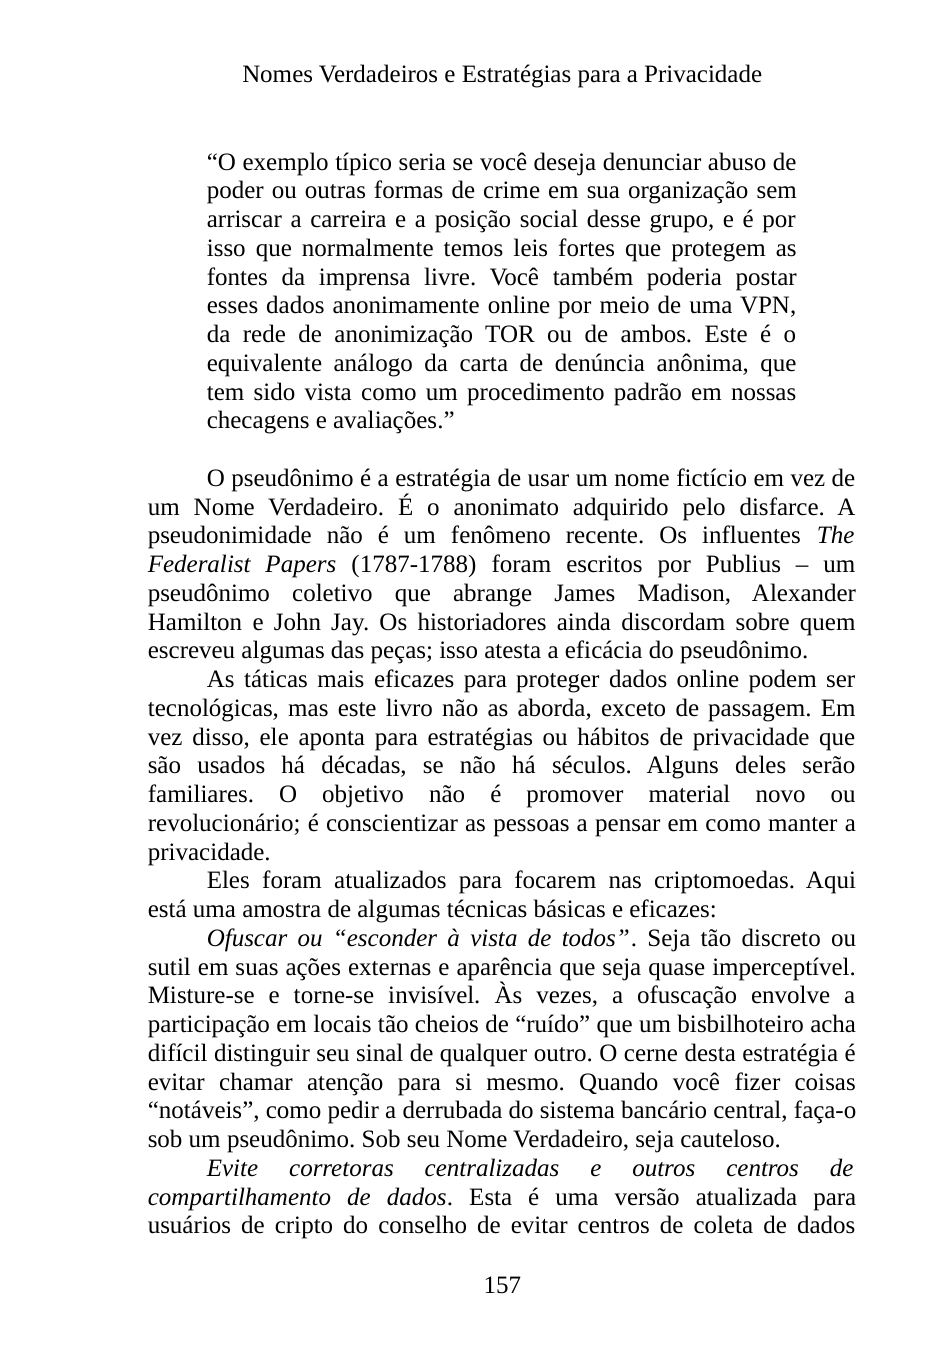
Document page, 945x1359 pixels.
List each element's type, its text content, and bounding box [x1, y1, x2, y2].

text Eles foram atualizados para focarem nas criptomoedas. Aqui está uma amostra de algumas técnicas básicas e eficazes: [148, 866, 856, 923]
text “O exemplo típico seria se você deseja denunciar abuso de poder ou outras formas de crime em sua organização sem arriscar a carreira e a posição social desse grupo, e é por isso que normalmente temos leis fortes que protegem as fontes da imprensa livre. Você também poderia postar esses dados anonimamente online por meio de uma VPN, da rede de anonimização TOR ou de ambos. Este é o equivalente análogo da carta de denúncia anônima, que tem sido vista como um procedimento padrão em nossas checagens e avaliações.” [207, 147, 797, 434]
text O pseudônimo é a estratégia de usar um nome fictício em vez de um Nome Verdadeiro. É o anonimato adquirido pelo disfarce. A pseudonimidade não é um fenômeno recente. Os influentes The Federalist Papers (1787-1788) foram escritos por Publius – um pseudônimo coletivo que abrange James Madison, Alexander Hamilton e John Jay. Os historiadores ainda discordam sobre quem escreveu algumas das peças; isso atesta a eficácia do pseudônimo. [148, 463, 856, 664]
text As táticas mais eficazes para proteger dados online podem ser tecnológicas, mas este livro não as aborda, exceto de passagem. Em vez disso, ele aponta para estratégias ou hábitos de privacidade que são usados há décadas, se não há séculos. Alguns deles serão familiares. O objetivo não é promover material novo ou revolucionário; é conscientizar as pessoas a pensar em como manter a privacidade. [148, 664, 856, 866]
text Ofuscar ou “esconder à vista de todos”. Seja tão discreto ou sutil em suas ações externas e aparência que seja quase imperceptível. Misture-se e torne-se invisível. Às vezes, a ofuscação envolve a participação em locais tão cheios de “ruído” que um bisbilhoteiro acha difícil distinguir seu sinal de qualquer outro. O cerne desta estratégia é evitar chamar atenção para si mesmo. Quando você fizer coisas “notáveis”, como pedir a derrubada do sistema bancário central, faça-o sob um pseudônimo. Sob seu Nome Verdadeiro, seja cauteloso. [148, 923, 856, 1153]
text Evite corretoras centralizadas e outros centros de compartilhamento de dados. Esta é uma versão atualizada para usuários de cripto do conselho de evitar centros de coleta de dados [148, 1153, 856, 1239]
